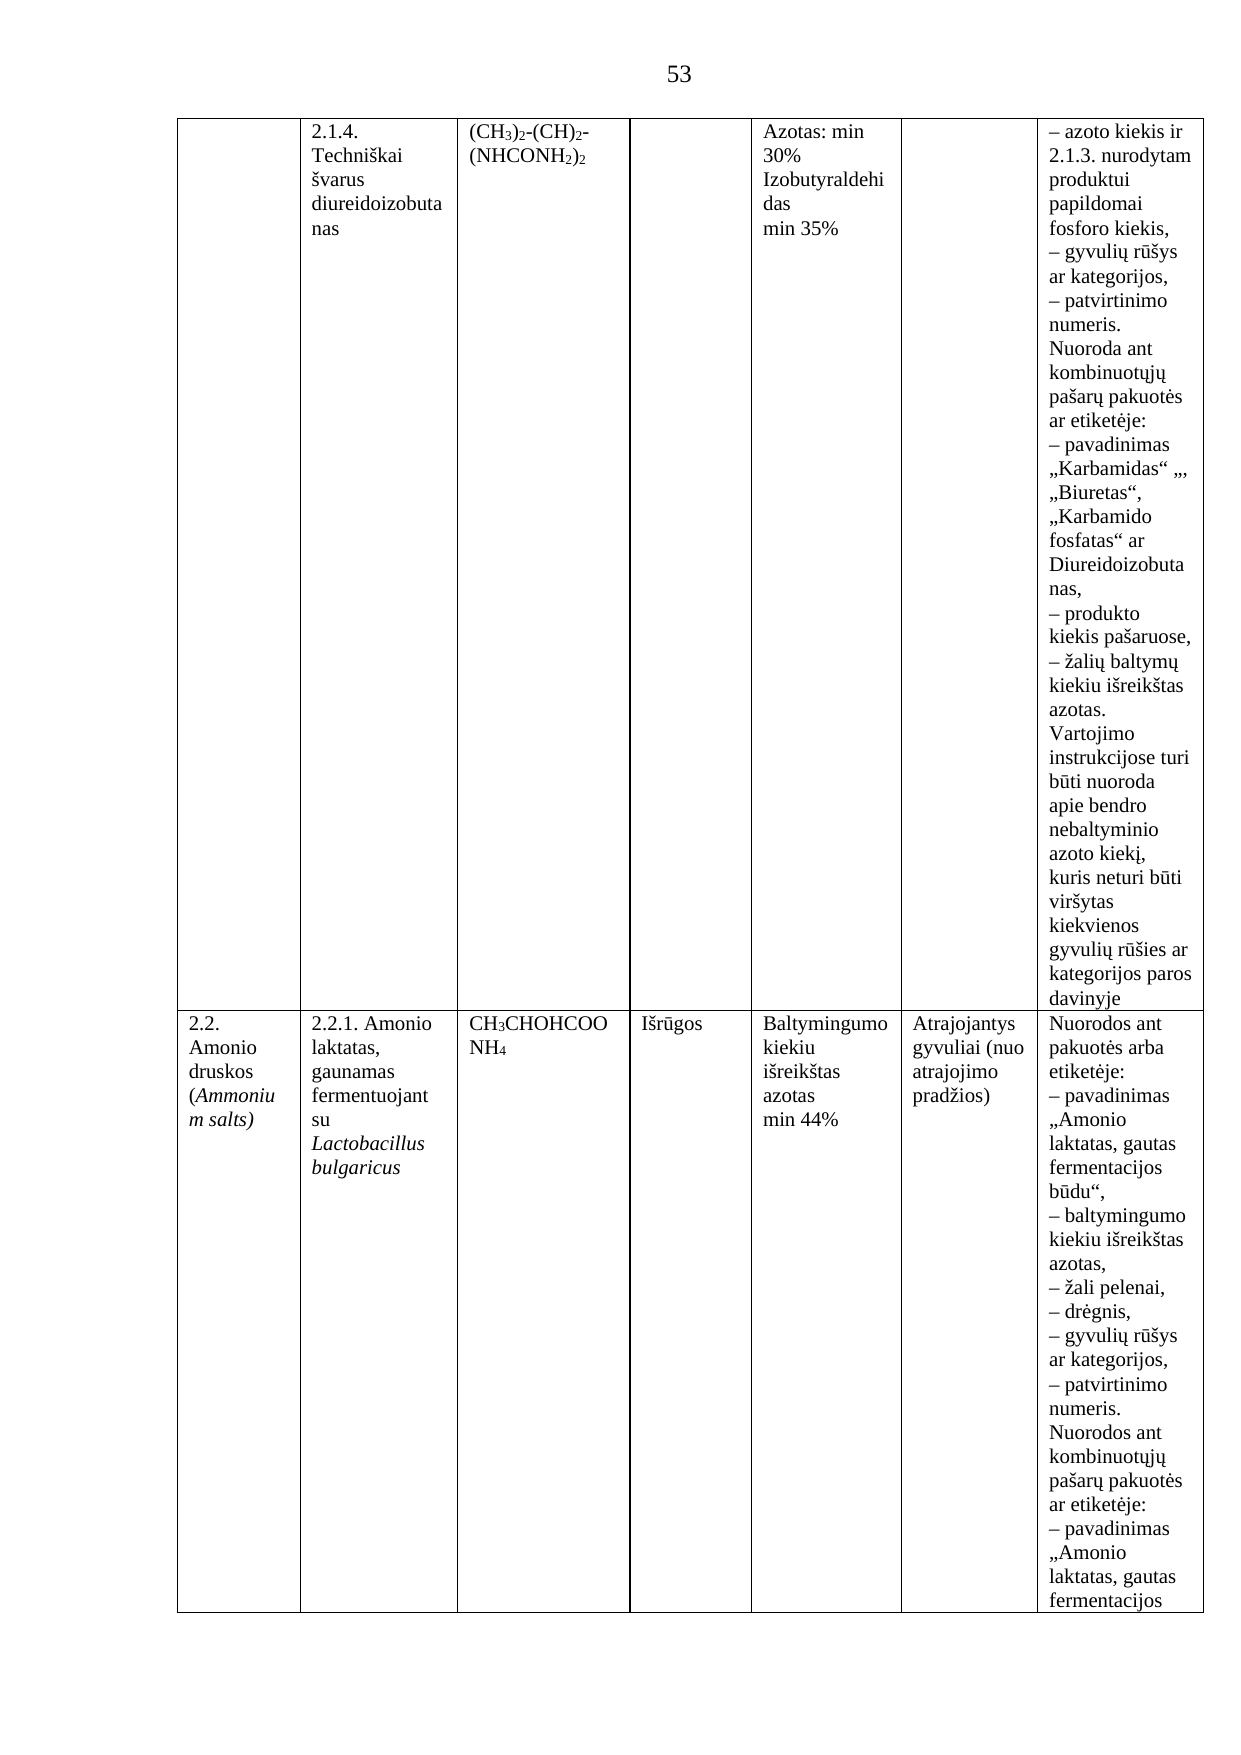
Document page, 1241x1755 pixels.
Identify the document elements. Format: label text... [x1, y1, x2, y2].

table_cell (CH3)2-(CH)2-(NHCONH2)2 [458, 119, 629, 1009]
table_cell 2.2. Amonio druskos (Ammonium salts) [178, 1011, 300, 1612]
table_cell Azotas: min 30% Izobutyraldehidas min 35% [752, 119, 901, 1009]
table_cell Atrajojantys gyvuliai (nuo atrajojimo pradžios) [902, 1011, 1037, 1612]
table_cell CH3CHOHCOONH4 [458, 1011, 629, 1612]
table_cell Nuorodos ant pakuotės arba etiketėje: – pavadinimas „Amonio laktatas, gautas fermentacijos būdu“, – baltymingumo kiekiu išreikštas azotas, – žali pelenai, – drėgnis, – gyvulių rūšys ar kategorijos, – patvirtinimo numeris. Nuorodos ant kombinuotųjų pašarų pakuotės ar etiketėje: – pavadinimas „Amonio laktatas, gautas fermentacijos [1038, 1011, 1203, 1612]
table_cell 2.2.1. Amonio laktatas, gaunamas fermentuojant su Lactobacillus bulgaricus [301, 1011, 457, 1612]
table_cell [631, 119, 751, 1009]
table_cell Baltymingumo kiekiu išreikštas azotas min 44% [752, 1011, 901, 1612]
table_cell [178, 119, 300, 1009]
table_cell [902, 119, 1037, 1009]
table_cell Išrūgos [631, 1011, 751, 1612]
table_cell – azoto kiekis ir 2.1.3. nurodytam produktui papildomai fosforo kiekis, – gyvulių rūšys ar kategorijos, – patvirtinimo numeris. Nuoroda ant kombinuotųjų pašarų pakuotės ar etiketėje: – pavadinimas „Karbamidas“ „, „Biuretas“, „Karbamido fosfatas“ ar Diureidoizobutanas, – produkto kiekis pašaruose, – žalių baltymų kiekiu išreikštas azotas. Vartojimo instrukcijose turi būti nuoroda apie bendro nebaltyminio azoto kiekį, kuris neturi būti viršytas kiekvienos gyvulių rūšies ar kategorijos paros davinyje [1038, 119, 1203, 1009]
table_cell 2.1.4. Techniškai švarus diureidoizobutanas [301, 119, 457, 1009]
